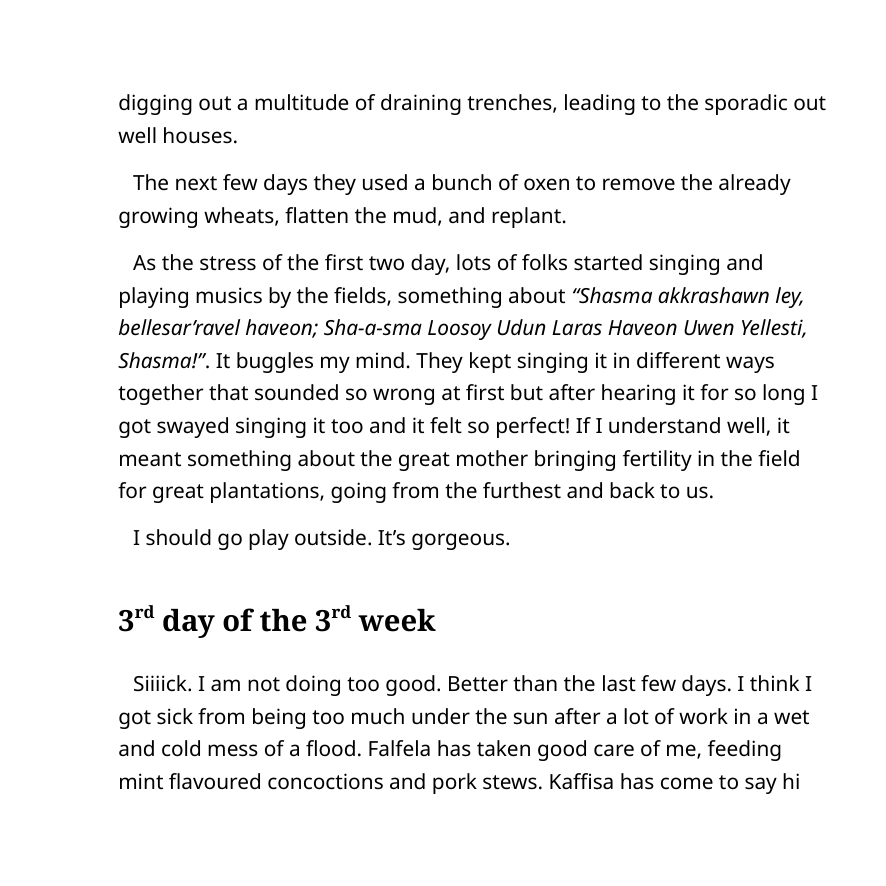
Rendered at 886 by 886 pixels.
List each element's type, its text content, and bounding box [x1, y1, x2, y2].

text digging out a multitude of draining trenches, leading to the sporadic out well houses. [118, 88, 827, 149]
text Siiiick. I am not doing too good. Better than the last few days. I think I got sick from being too much under the sun after a lot of work in a wet and cold mess of a flood. Falfela has taken good care of me, feeding mint flavoured concoctions and pork stews. Kaffisa has come to say hi [118, 669, 827, 796]
text As the stress of the first two day, lots of folks started singing and playing musics by the fields, something about “Shasma akkrashawn ley, bellesar’ravel haveon; Sha-a-sma Loosoy Udun Laras Haveon Uwen Yellesti, Shasma!”. It buggles my mind. They kept singing it in different ways together that sounded so wrong at first but after hearing it for so long I got swayed singing it too and it felt so perfect! If I understand well, it meant something about the great mother bringing fertility in the field for great plantations, going from the furthest and back to us. [118, 248, 827, 505]
text The next few days they used a bunch of oxen to remove the already growing wheats, flatten the mud, and replant. [118, 168, 827, 229]
subtitle 3rd day of the 3rd week [118, 600, 827, 640]
text I should go play outside. It’s gorgeous. [118, 523, 827, 552]
